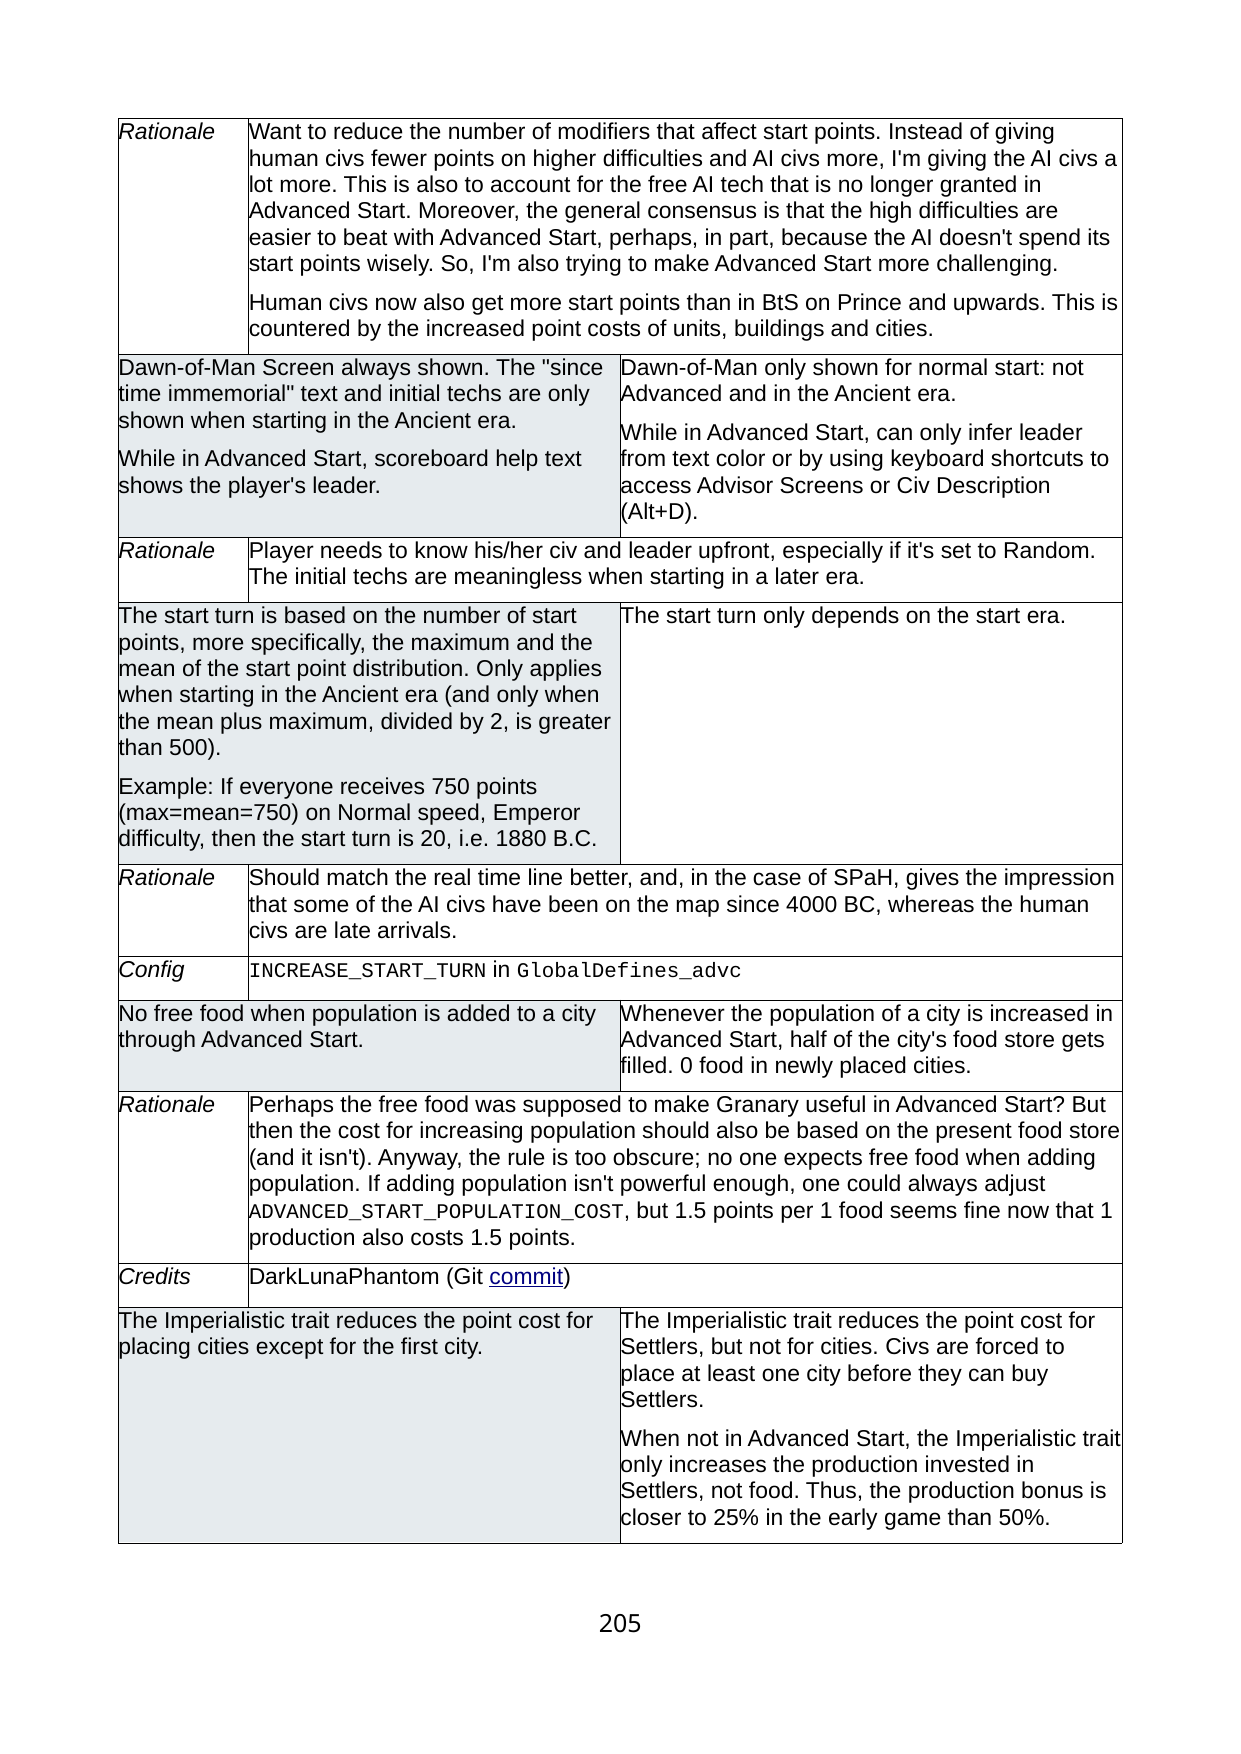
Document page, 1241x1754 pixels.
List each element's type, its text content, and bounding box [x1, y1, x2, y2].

table_cell Should match the real time line better, and, in the case of SPaH, gives the impression that some of the AI civs have been on the map since 4000 BC, whereas the human civs are late arrivals. [249, 865, 1122, 956]
table_cell Player needs to know his/her civ and leader upfront, especially if it's set to Random. The initial techs are meaningless when starting in a later era. [249, 538, 1122, 602]
table_cell Whenever the population of a city is increased in Advanced Start, half of the city's food store gets filled. 0 food in newly placed cities. [621, 1001, 1122, 1091]
table_cell Rationale [119, 119, 248, 354]
table_cell The Imperialistic trait reduces the point cost for Settlers, but not for cities. Civs are forced to place at least one city before they can buy Settlers. When not in Advanced Start, the Imperialistic trait only increases the production invested in Settlers, not food. Thus, the production bonus is closer to 25% in the early game than 50%. [621, 1308, 1122, 1542]
table_cell Perhaps the free food was supposed to make Granary useful in Advanced Start? But then the cost for increasing population should also be based on the present food store (and it isn't). Anyway, the rule is too obscure; no one expects free food when adding population. If adding population isn't powerful enough, one could always adjust ADVANCED_START_POPULATION_COST, but 1.5 points per 1 food seems fine now that 1 production also costs 1.5 points. [249, 1092, 1122, 1263]
table_cell Credits [119, 1264, 248, 1307]
table_cell The start turn is based on the number of start points, more specifically, the maximum and the mean of the start point distribution. Only applies when starting in the Ancient era (and only when the mean plus maximum, divided by 2, is greater than 500). Example: If everyone receives 750 points (max=mean=750) on Normal speed, Emperor difficulty, then the start turn is 20, i.e. 1880 B.C. [119, 603, 620, 864]
table_cell The start turn only depends on the start era. [621, 603, 1122, 864]
table_cell Dawn-of-Man only shown for normal start: not Advanced and in the Ancient era. While in Advanced Start, can only infer leader from text color or by using keyboard shortcuts to access Advisor Screens or Civ Description (Alt+D). [621, 355, 1122, 537]
table_cell Rationale [119, 538, 248, 602]
table_cell The Imperialistic trait reduces the point cost for placing cities except for the first city. [119, 1308, 620, 1542]
table_cell Want to reduce the number of modifiers that affect start points. Instead of giving human civs fewer points on higher difficulties and AI civs more, I'm giving the AI civs a lot more. This is also to account for the free AI tech that is no longer granted in Advanced Start. Moreover, the general consensus is that the high difficulties are easier to beat with Advanced Start, perhaps, in part, because the AI doesn't spend its start points wisely. So, I'm also trying to make Advanced Start more challenging. Human civs now also get more start points than in BtS on Prince and upwards. This is countered by the increased point costs of units, buildings and cities. [249, 119, 1122, 354]
table_cell Rationale [119, 865, 248, 956]
table_cell No free food when population is added to a city through Advanced Start. [119, 1001, 620, 1091]
table_cell Config [119, 957, 248, 999]
table_cell INCREASE_START_TURN in GlobalDefines_advc [249, 957, 1122, 999]
table_cell Rationale [119, 1092, 248, 1263]
table_cell Dawn-of-Man Screen always shown. The "since time immemorial" text and initial techs are only shown when starting in the Ancient era. While in Advanced Start, scoreboard help text shows the player's leader. [119, 355, 620, 537]
table_cell DarkLunaPhantom (Git commit) [249, 1264, 1122, 1307]
